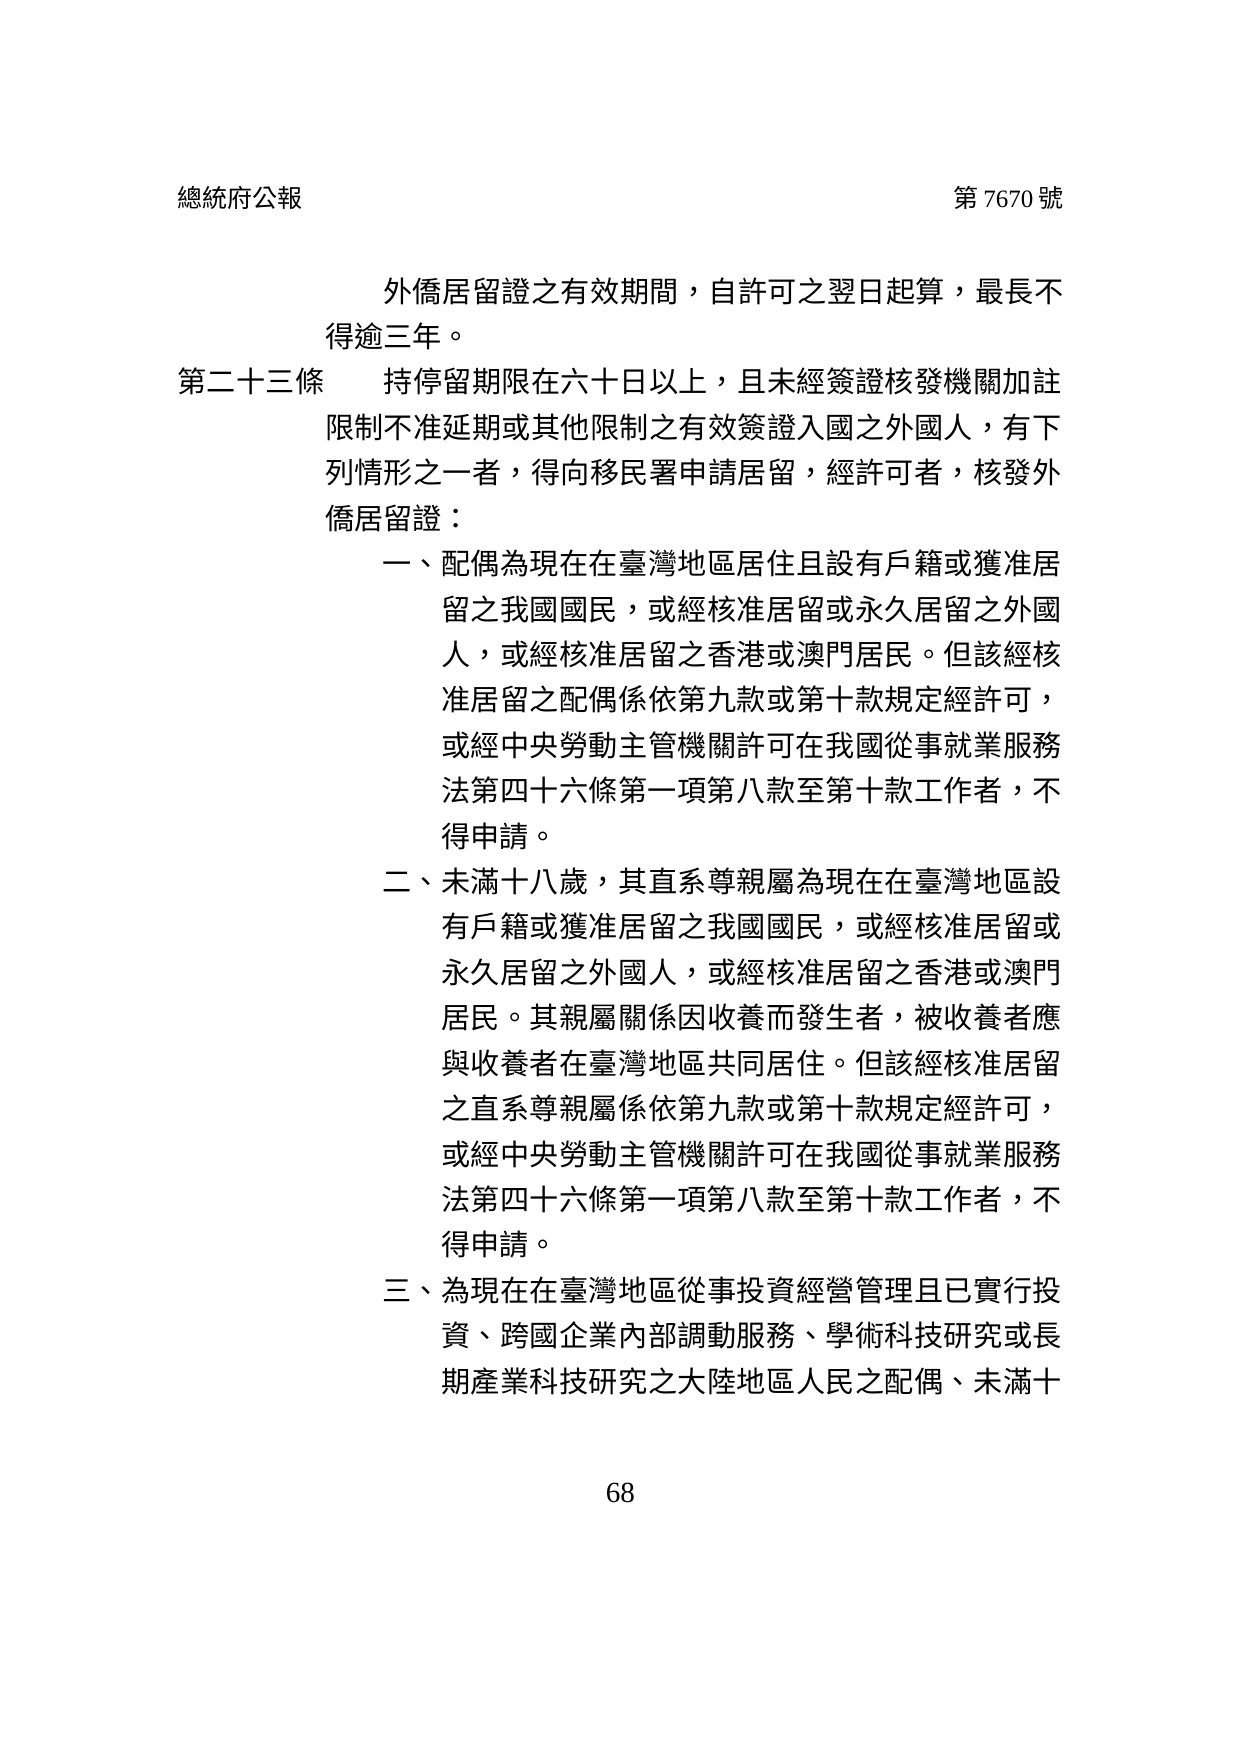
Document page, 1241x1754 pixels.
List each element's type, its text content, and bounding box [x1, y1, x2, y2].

text 一、 配偶為現在在臺灣地區居住且設有戶籍或獲准居留之我國國民，或經核准居留或永久居留之外國人，或經核准居留之香港或澳門居民。但該經核准居留之配偶係依第九款或第十款規定經許可，或經中央勞動主管機關許可在我國從事就業服務法第四十六條第一項第八款至第十款工作者，不得申請。 [382, 538, 1063, 856]
text 二、 未滿十八歲，其直系尊親屬為現在在臺灣地區設有戶籍或獲准居留之我國國民，或經核准居留或永久居留之外國人，或經核准居留之香港或澳門居民。其親屬關係因收養而發生者，被收養者應與收養者在臺灣地區共同居住。但該經核准居留之直系尊親屬係依第九款或第十款規定經許可，或經中央勞動主管機關許可在我國從事就業服務法第四十六條第一項第八款至第十款工作者，不得申請。 [382, 856, 1063, 1265]
text 外僑居留證之有效期間，自許可之翌日起算，最長不得逾三年。 [325, 266, 1063, 357]
text 三、 為現在在臺灣地區從事投資經營管理且已實行投資、跨國企業內部調動服務、學術科技研究或長期產業科技研究之大陸地區人民之配偶、未滿十 [382, 1265, 1063, 1401]
text 第二十三條 持停留期限在六十日以上，且未經簽證核發機關加註限制不准延期或其他限制之有效簽證入國之外國人，有下列情形之一者，得向移民署申請居留，經許可者，核發外僑居留證： [177, 357, 1063, 538]
